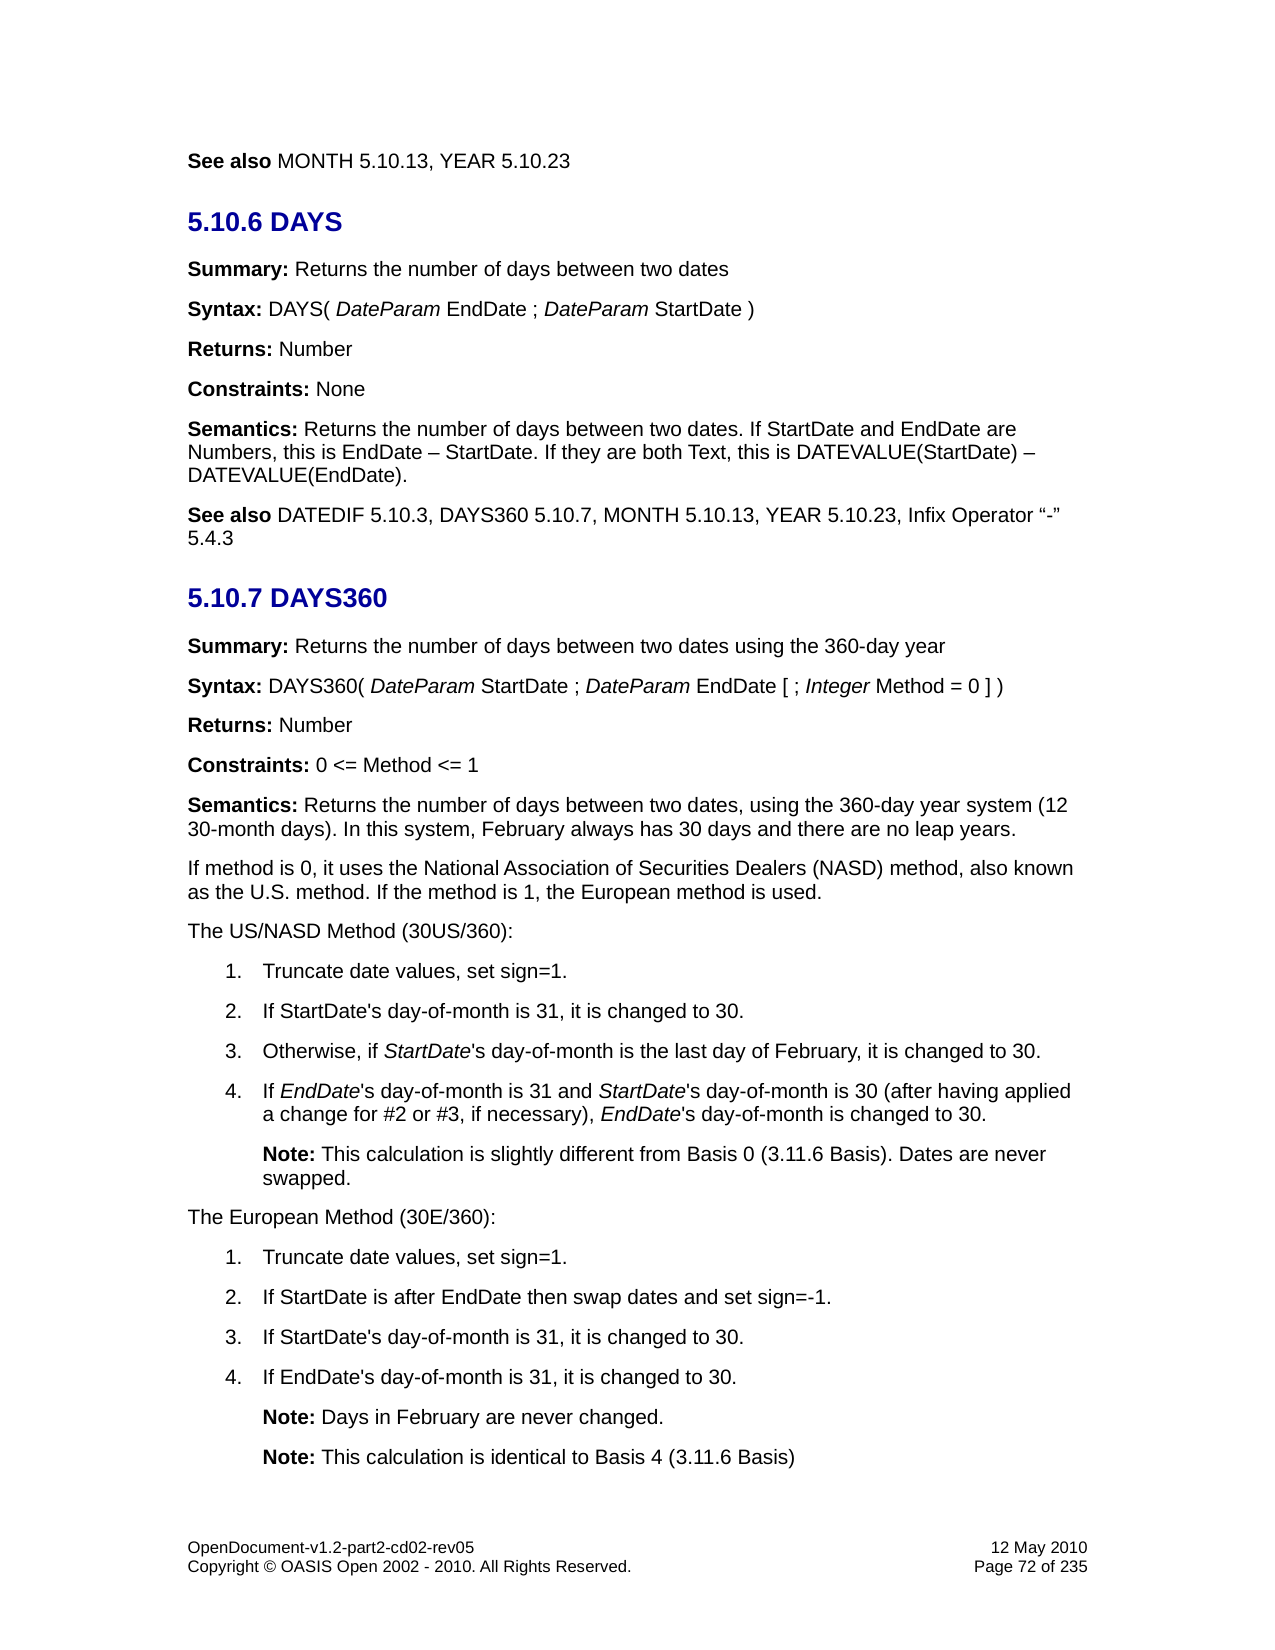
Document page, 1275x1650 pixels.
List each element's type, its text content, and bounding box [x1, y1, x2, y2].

text Semantics: Returns the number of days between two dates. If StartDate and EndDate are Numbers, this is EndDate – StartDate. If they are both Text, this is DATEVALUE(StartDate) – DATEVALUE(EndDate). [187, 417, 1088, 487]
text Semantics: Returns the number of days between two dates, using the 360-day year system (12 30-month days). In this system, February always has 30 days and there are no leap years. [187, 794, 1088, 840]
text Returns: Number [187, 714, 1088, 737]
text Returns: Number [187, 337, 1088, 361]
list If EndDate's day-of-month is 31 and StartDate's day-of-month is 30 (after having applied a change for #2 or #3, if necessary), EndDate's day-of-month is changed to 30. [225, 1080, 1088, 1126]
list If StartDate's day-of-month is 31, it is changed to 30. [225, 1326, 1088, 1349]
list Note: This calculation is identical to Basis 4 (3.11.6 Basis) [225, 1445, 1088, 1469]
text Constraints: None [187, 377, 1088, 401]
text If method is 0, it uses the National Association of Securities Dealers (NASD) method, also known as the U.S. method. If the method is 1, the European method is used. [187, 857, 1088, 903]
list If StartDate is after EndDate then swap dates and set sign=-1. [225, 1286, 1088, 1309]
list Note: This calculation is slightly different from Basis 0 (3.11.6 Basis). Dates are never swapped. [225, 1143, 1088, 1189]
text Syntax: DAYS360( DateParam StartDate ; DateParam EndDate [ ; Integer Method = 0 ] ) [187, 674, 1088, 697]
list If EndDate's day-of-month is 31, it is changed to 30. [225, 1366, 1088, 1389]
list Truncate date values, set sign=1. [225, 960, 1088, 983]
list If StartDate's day-of-month is 31, it is changed to 30. [225, 1000, 1088, 1023]
text Summary: Returns the number of days between two dates [187, 258, 1088, 281]
text See also DATEDIF 5.10.3, DAYS360 5.10.7, MONTH 5.10.13, YEAR 5.10.23, Infix Operator “-” 5.4.3 [187, 503, 1088, 550]
text Constraints: 0 <= Method <= 1 [187, 754, 1088, 777]
subtitle DAYS360 [187, 583, 1088, 613]
list Truncate date values, set sign=1. [225, 1246, 1088, 1269]
text The European Method (30E/360): [187, 1206, 1088, 1229]
subtitle DAYS [187, 207, 1088, 237]
text Syntax: DAYS( DateParam EndDate ; DateParam StartDate ) [187, 297, 1088, 321]
text The US/NASD Method (30US/360): [187, 920, 1088, 943]
list Note: Days in February are never changed. [225, 1406, 1088, 1429]
text See also MONTH 5.10.13, YEAR 5.10.23 [187, 150, 1088, 173]
text Summary: Returns the number of days between two dates using the 360-day year [187, 634, 1088, 658]
list Otherwise, if StartDate's day-of-month is the last day of February, it is changed to 30. [225, 1040, 1088, 1063]
